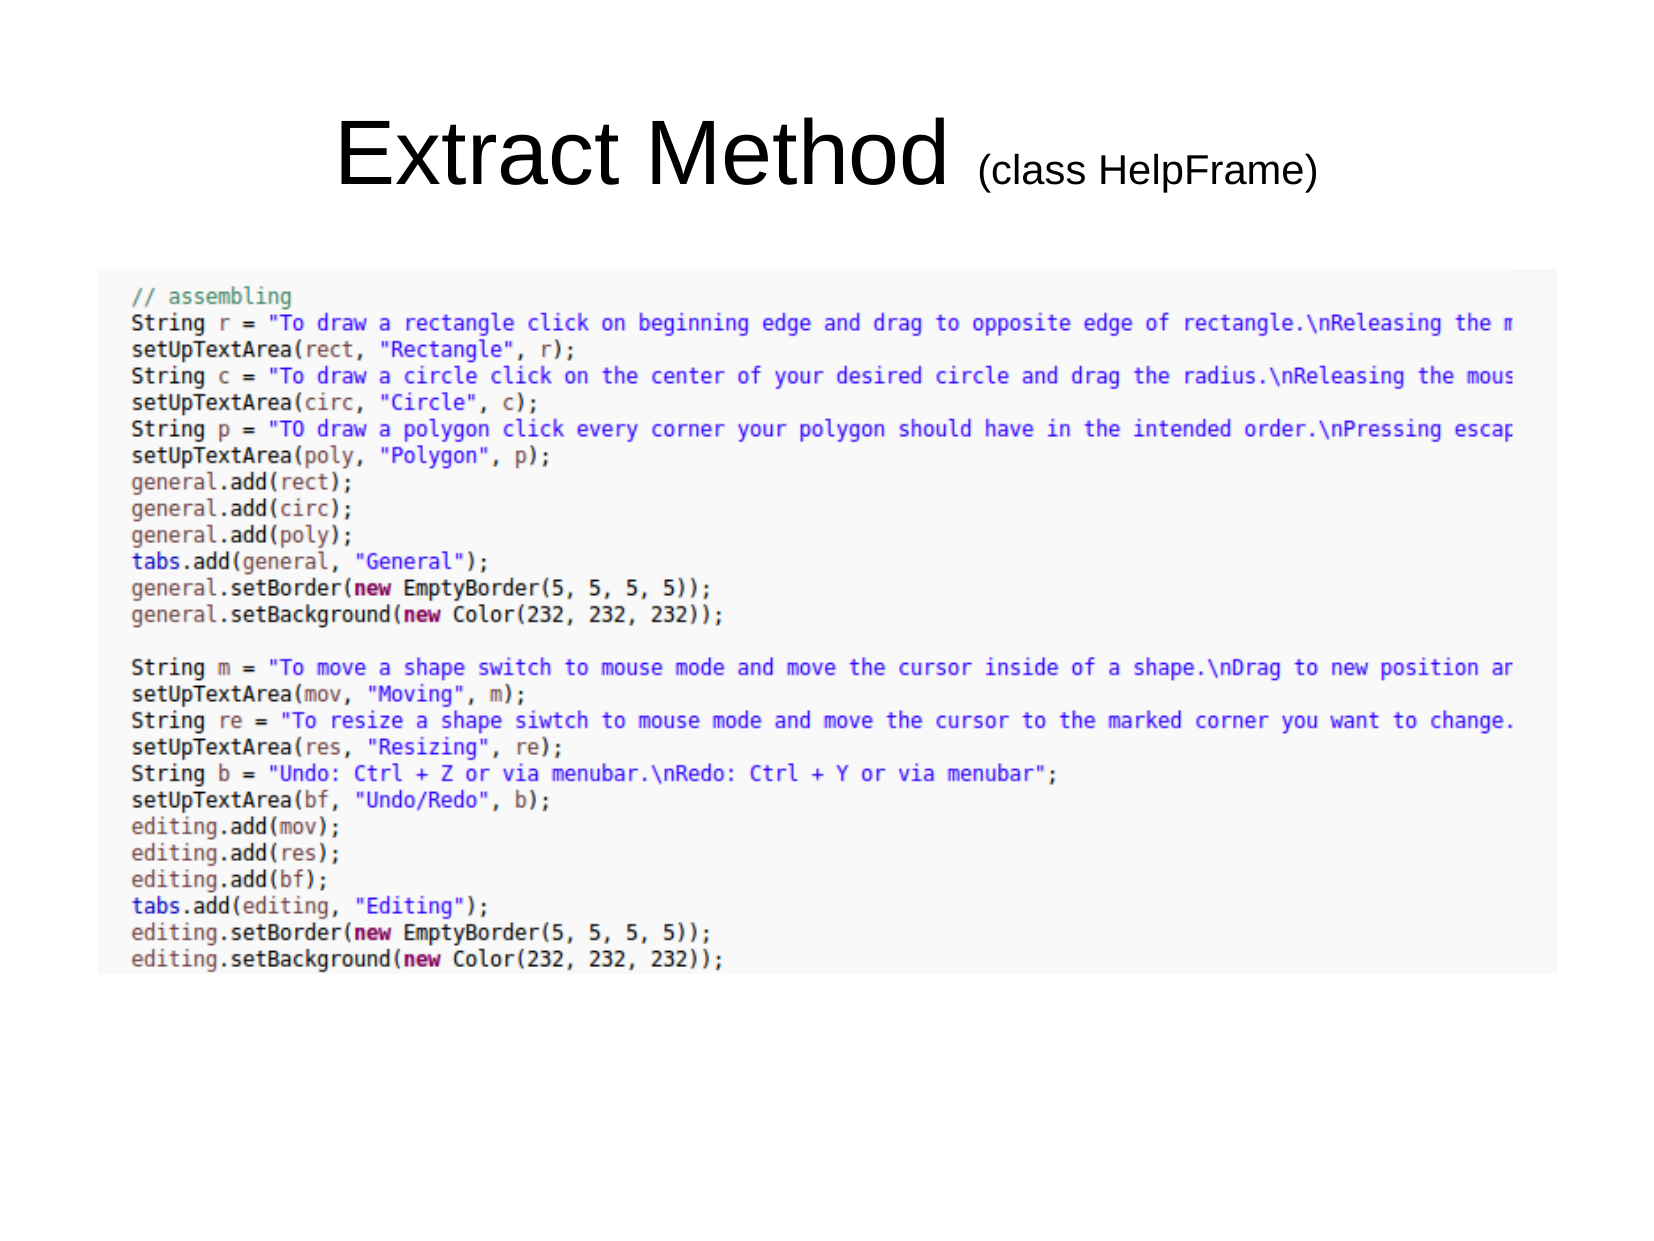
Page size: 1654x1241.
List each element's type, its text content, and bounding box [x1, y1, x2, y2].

title Extract Method (class HelpFrame) [82, 49, 1571, 257]
picture [98, 269, 1557, 974]
